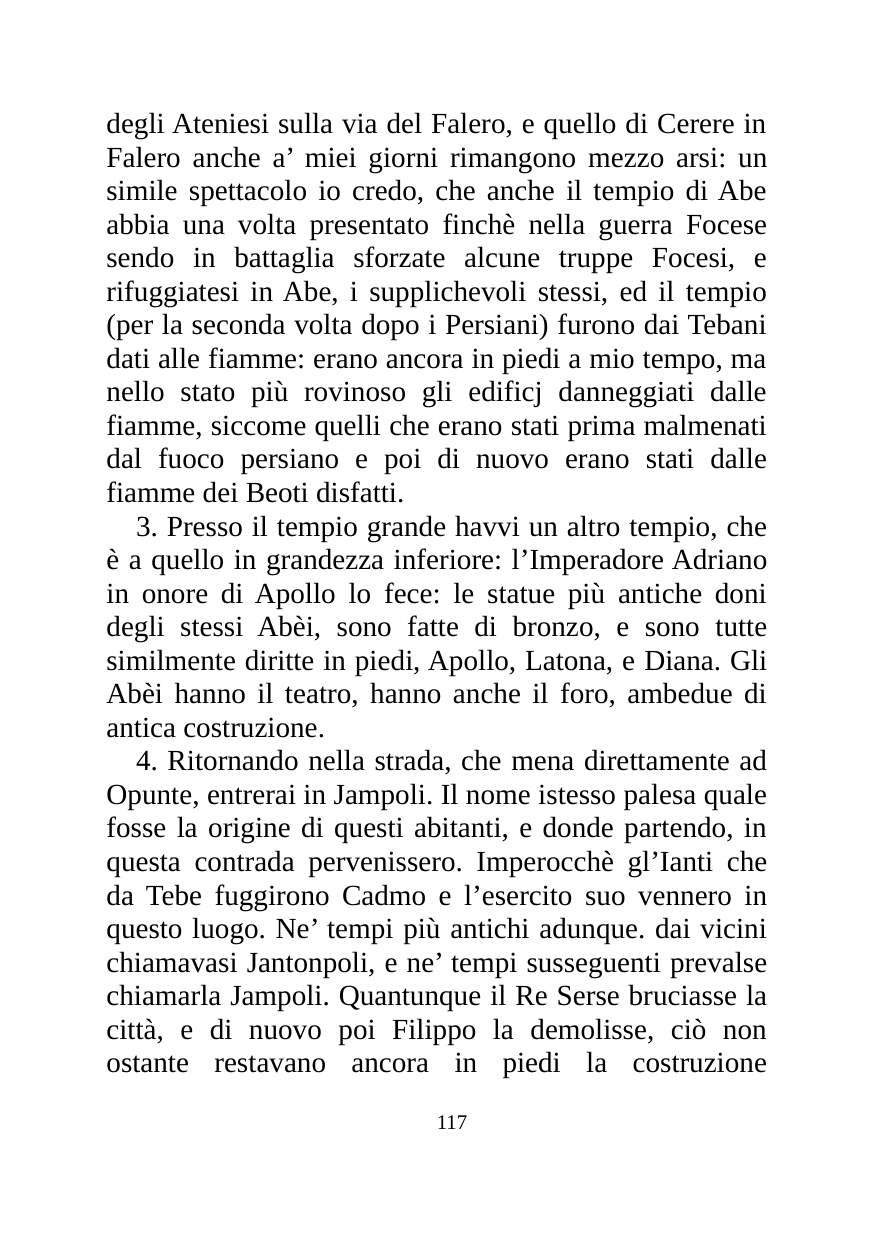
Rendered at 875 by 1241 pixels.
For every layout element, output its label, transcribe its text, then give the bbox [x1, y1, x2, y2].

text 4. Ritornando nella strada, che mena direttamente ad Opunte, entrerai in Jampoli. Il nome istesso palesa quale fosse la origine di questi abitanti, e donde partendo, in questa contrada pervenissero. Imperocchè gl’Ianti che da Tebe fuggirono Cadmo e l’esercito suo vennero in questo luogo. Ne’ tempi più antichi adunque. dai vicini chiamavasi Jantonpoli, e ne’ tempi susseguenti prevalse chiamarla Jampoli. Quantunque il Re Serse bruciasse la città, e di nuovo poi Filippo la demolisse, ciò non ostante restavano ancora in piedi la costruzione [106, 743, 768, 1079]
text degli Ateniesi sulla via del Falero, e quello di Cerere in Falero anche a’ miei giorni rimangono mezzo arsi: un simile spettacolo io credo, che anche il tempio di Abe abbia una volta presentato finchè nella guerra Focese sendo in battaglia sforzate alcune truppe Focesi, e rifuggiatesi in Abe, i supplichevoli stessi, ed il tempio (per la seconda volta dopo i Persiani) furono dai Tebani dati alle fiamme: erano ancora in piedi a mio tempo, ma nello stato più rovinoso gli edificj danneggiati dalle fiamme, siccome quelli che erano stati prima malmenati dal fuoco persiano e poi di nuovo erano stati dalle fiamme dei Beoti disfatti. [106, 106, 768, 509]
text 3. Presso il tempio grande havvi un altro tempio, che è a quello in grandezza inferiore: l’Imperadore Adriano in onore di Apollo lo fece: le statue più antiche doni degli stessi Abèi, sono fatte di bronzo, e sono tutte similmente diritte in piedi, Apollo, Latona, e Diana. Gli Abèi hanno il teatro, hanno anche il foro, ambedue di antica costruzione. [106, 509, 768, 743]
